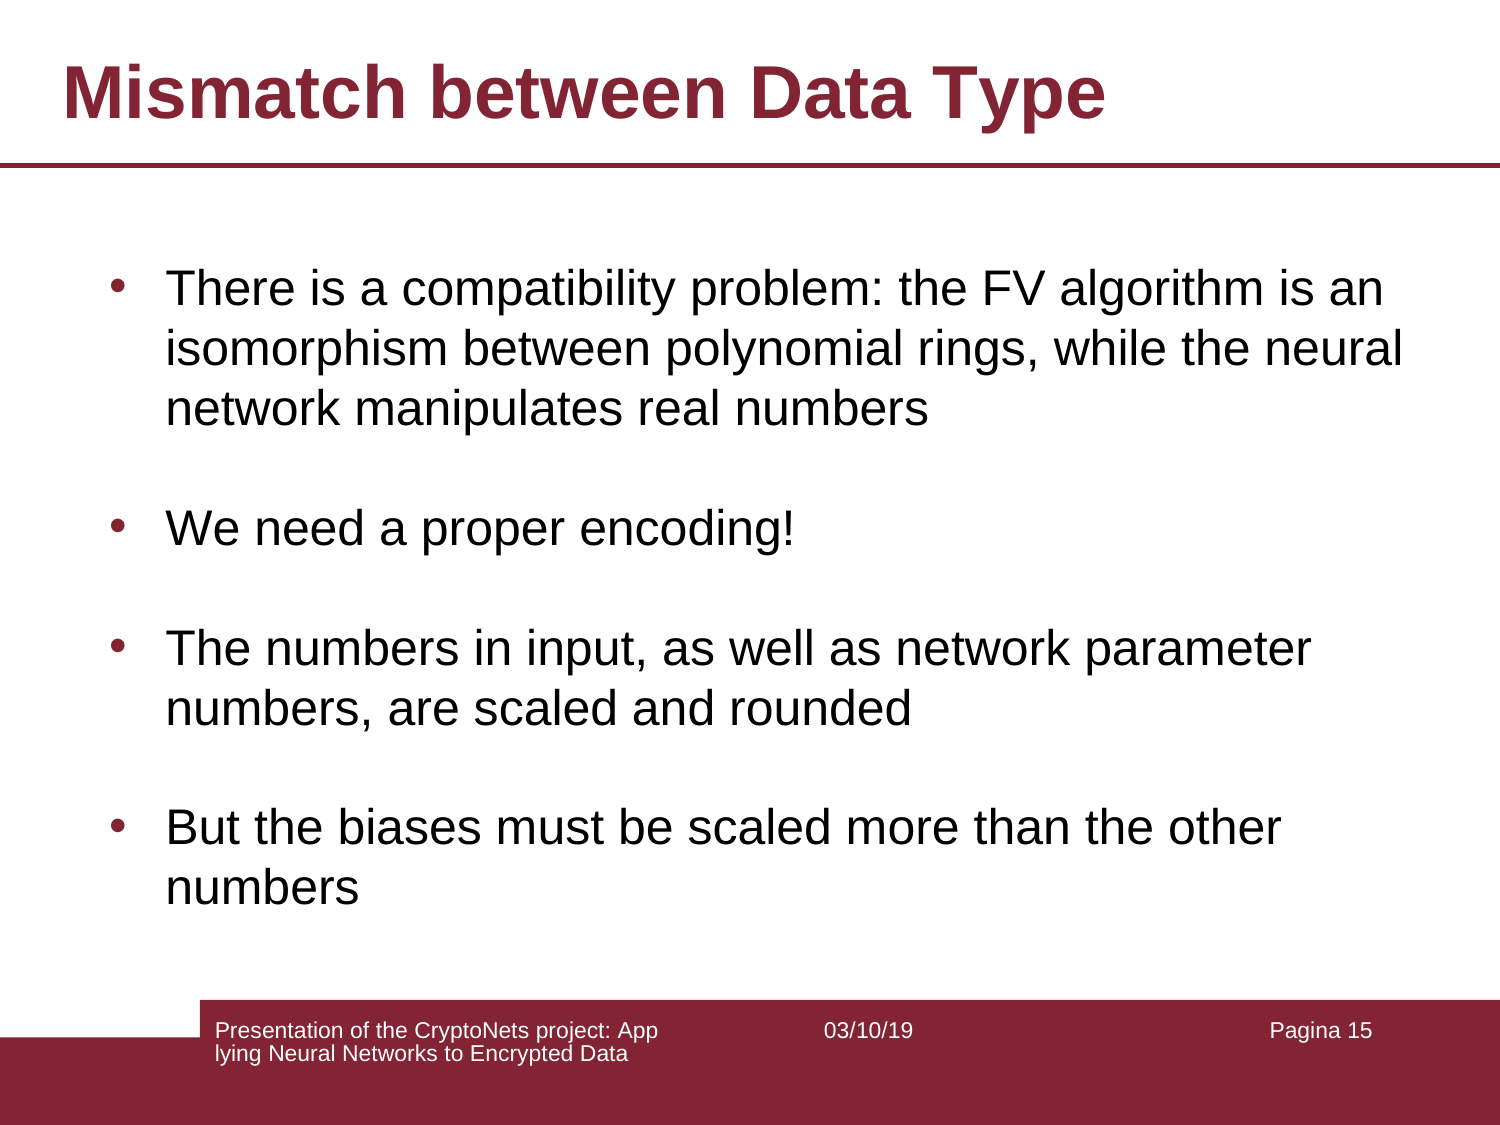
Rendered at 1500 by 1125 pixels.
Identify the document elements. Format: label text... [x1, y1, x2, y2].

list There is a compatibility problem: the FV algorithm is an isomorphism between polynomial rings, while the neural network manipulates real numbers We need a proper encoding! The numbers in input, as well as network parameter numbers, are scaled and rounded But the biases must be scaled more than the other numbers [94, 248, 1430, 981]
title Mismatch between Data Type [47, 35, 1382, 163]
